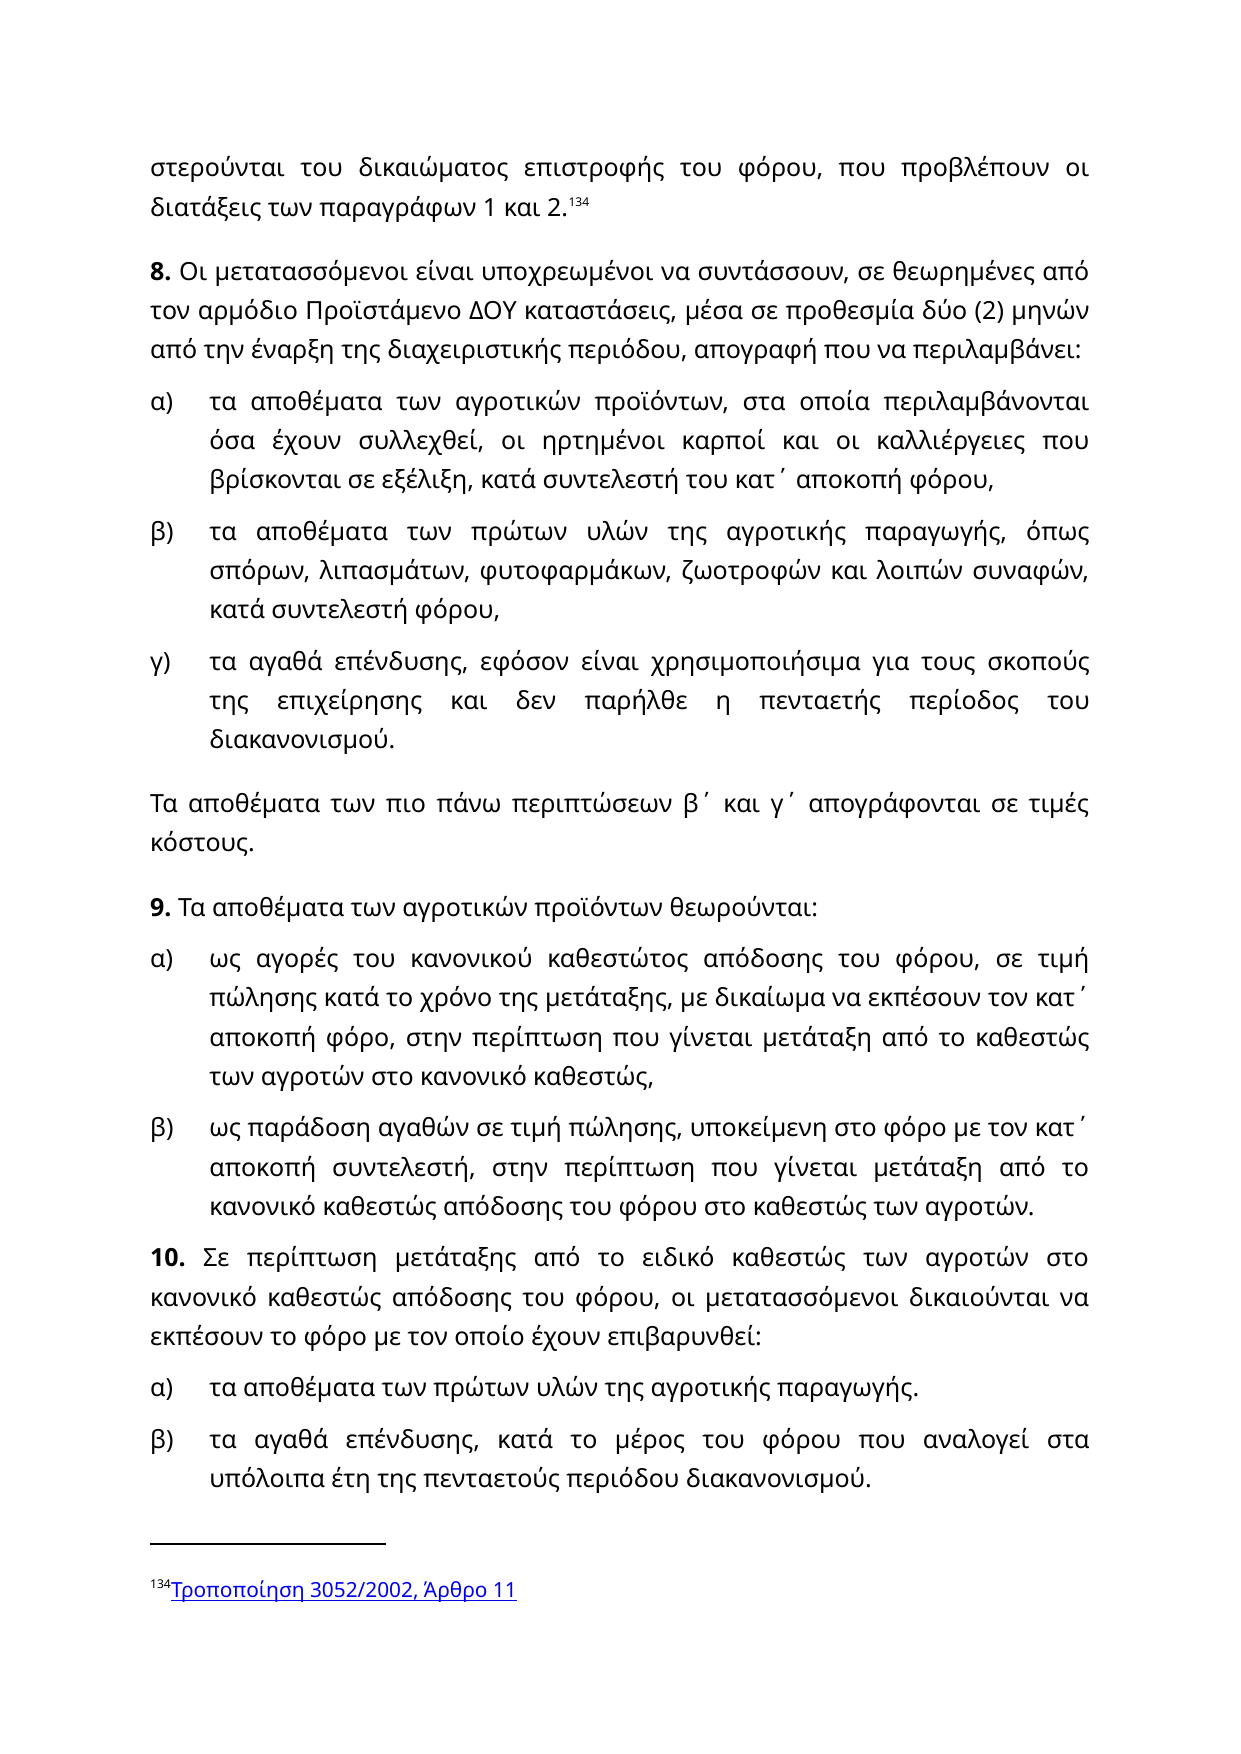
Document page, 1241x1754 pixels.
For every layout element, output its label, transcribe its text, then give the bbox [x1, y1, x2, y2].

text 9. Τα αποθέματα των αγροτικών προϊόντων θεωρούνται: [150, 889, 1090, 923]
list α) τα αποθέματα των αγροτικών προϊόντων, στα οποία περιλαμβάνονται όσα έχουν συλλεχθεί, οι ηρτημένοι καρποί και οι καλλιέργειες που βρίσκονται σε εξέλιξη, κατά συντελεστή του κατ΄ αποκοπή φόρου, [150, 383, 1090, 496]
list γ) τα αγαθά επένδυσης, εφόσον είναι χρησιμοποιήσιμα για τους σκοπούς της επιχείρησης και δεν παρήλθε η πενταετής περίοδος του διακανονισμού. [150, 643, 1090, 756]
list α) ως αγορές του κανονικού καθεστώτος απόδοσης του φόρου, σε τιμή πώλησης κατά το χρόνο της μετάταξης, με δικαίωμα να εκπέσουν τον κατ΄ αποκοπή φόρο, στην περίπτωση που γίνεται μετάταξη από το καθεστώς των αγροτών στο κανονικό καθεστώς, [150, 941, 1090, 1092]
list β) ως παράδοση αγαθών σε τιμή πώλησης, υποκείμενη στο φόρο με τον κατ΄ αποκοπή συντελεστή, στην περίπτωση που γίνεται μετάταξη από το κανονικό καθεστώς απόδοσης του φόρου στο καθεστώς των αγροτών. [150, 1110, 1090, 1222]
text Τροποποίηση 3052/2002, Άρθρο 11 [150, 1576, 1090, 1604]
text στερούνται του δικαιώματος επιστροφής του φόρου, που προβλέπουν οι διατάξεις των παραγράφων 1 και 2. [150, 150, 1090, 223]
text 8. Οι μετατασσόμενοι είναι υποχρεωμένοι να συντάσσουν, σε θεωρημένες από τον αρμόδιο Προϊστάμενο ΔΟΥ καταστάσεις, μέσα σε προθεσμία δύο (2) μηνών από την έναρξη της διαχειριστικής περιόδου, απογραφή που να περιλαμβάνει: [150, 253, 1090, 366]
list α) τα αποθέματα των πρώτων υλών της αγροτικής παραγωγής. [150, 1370, 1090, 1404]
text Τα αποθέματα των πιο πάνω περιπτώσεων β΄ και γ΄ απογράφονται σε τιμές κόστους. [150, 786, 1090, 859]
list β) τα αποθέματα των πρώτων υλών της αγροτικής παραγωγής, όπως σπόρων, λιπασμάτων, φυτοφαρμάκων, ζωοτροφών και λοιπών συναφών, κατά συντελεστή φόρου, [150, 513, 1090, 626]
text 10. Σε περίπτωση μετάταξης από το ειδικό καθεστώς των αγροτών στο κανονικό καθεστώς απόδοσης του φόρου, οι μετατασσόμενοι δικαιούνται να εκπέσουν το φόρο με τον οποίο έχουν επιβαρυνθεί: [150, 1240, 1090, 1352]
list β) τα αγαθά επένδυσης, κατά το μέρος του φόρου που αναλογεί στα υπόλοιπα έτη της πενταετούς περιόδου διακανονισμού. [150, 1422, 1090, 1495]
